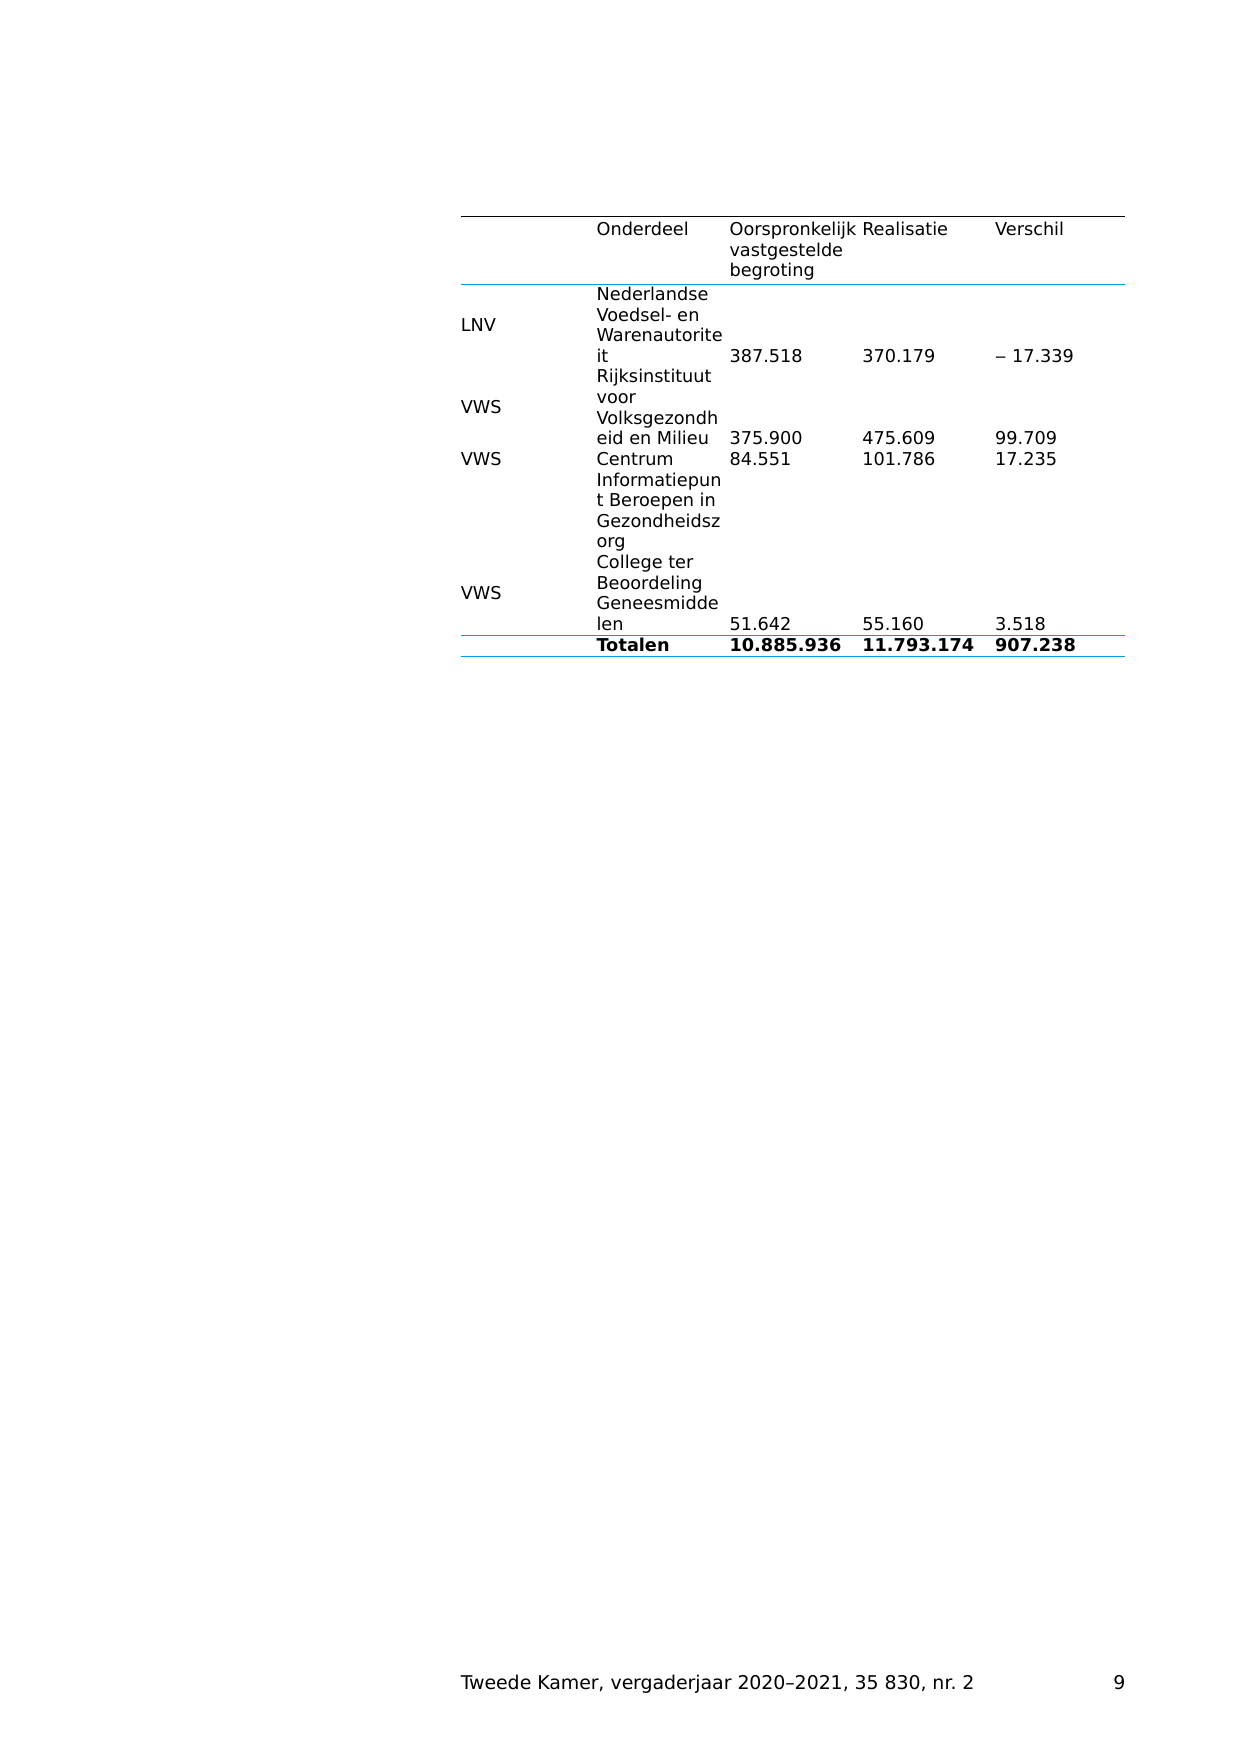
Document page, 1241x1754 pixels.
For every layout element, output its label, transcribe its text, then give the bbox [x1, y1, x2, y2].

table_cell 84.551 [726, 449, 859, 552]
table_cell 55.160 [859, 552, 992, 634]
table_cell Onderdeel [594, 217, 726, 284]
table_cell 3.518 [992, 552, 1125, 634]
table_cell Verschil [992, 217, 1125, 284]
table_cell College ter Beoordeling Geneesmiddelen [594, 552, 726, 634]
table_cell LNV [461, 285, 593, 366]
table_cell [461, 217, 593, 284]
table_cell Rijksinstituut voor Volksgezondheid en Milieu [594, 366, 726, 449]
table_cell Totalen [594, 636, 726, 656]
table_cell VWS [461, 366, 593, 449]
table_cell 375.900 [726, 366, 859, 449]
table_cell 17.235 [992, 449, 1125, 552]
table_cell [461, 636, 593, 656]
table_cell 475.609 [859, 366, 992, 449]
table_cell VWS [461, 552, 593, 634]
table_cell Oorspronkelijk vastgestelde begroting [726, 217, 859, 284]
table_cell 907.238 [992, 636, 1125, 656]
table_cell 387.518 [726, 285, 859, 366]
table_cell 51.642 [726, 552, 859, 634]
table_cell 99.709 [992, 366, 1125, 449]
table_cell 10.885.936 [726, 636, 859, 656]
table_cell Nederlandse Voedsel- en Warenautoriteit [594, 285, 726, 366]
table_cell Centrum Informatiepunt Beroepen in Gezondheidszorg [594, 449, 726, 552]
table_cell ‒ 17.339 [992, 285, 1125, 366]
table_cell 370.179 [859, 285, 992, 366]
table_cell VWS [461, 449, 593, 552]
table_header Tabel 1.7 Baten 2020 van de baten-lastenagentschappen ( x € 1.000) [461, 191, 1125, 216]
table_cell 11.793.174 [859, 636, 992, 656]
table_cell 101.786 [859, 449, 992, 552]
table_cell Realisatie [859, 217, 992, 284]
